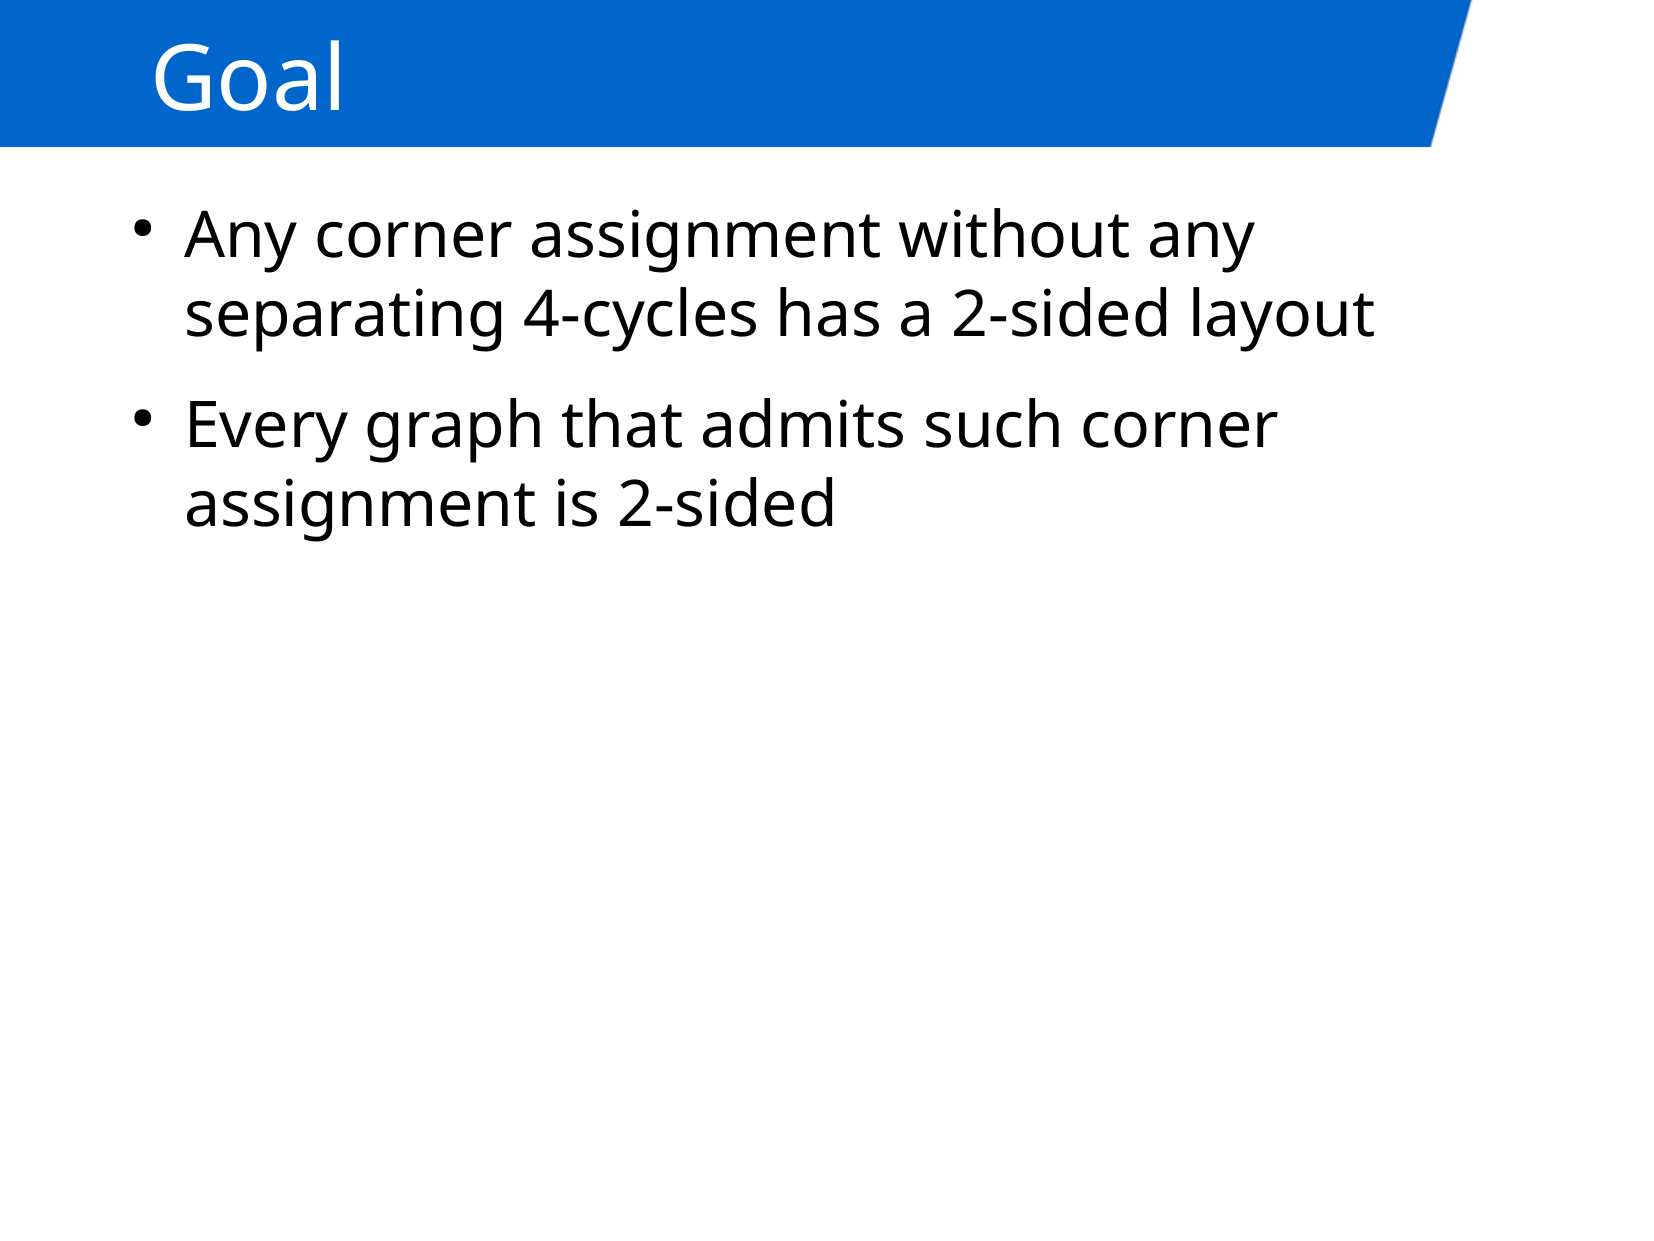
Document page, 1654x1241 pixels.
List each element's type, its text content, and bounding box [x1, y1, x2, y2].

list Any corner assignment without any separating 4-cycles has a 2-sided layout Every graph that admits such corner assignment is 2-sided [113, 195, 1540, 1118]
title Goal [150, 15, 1456, 136]
picture [0, 0, 1474, 147]
